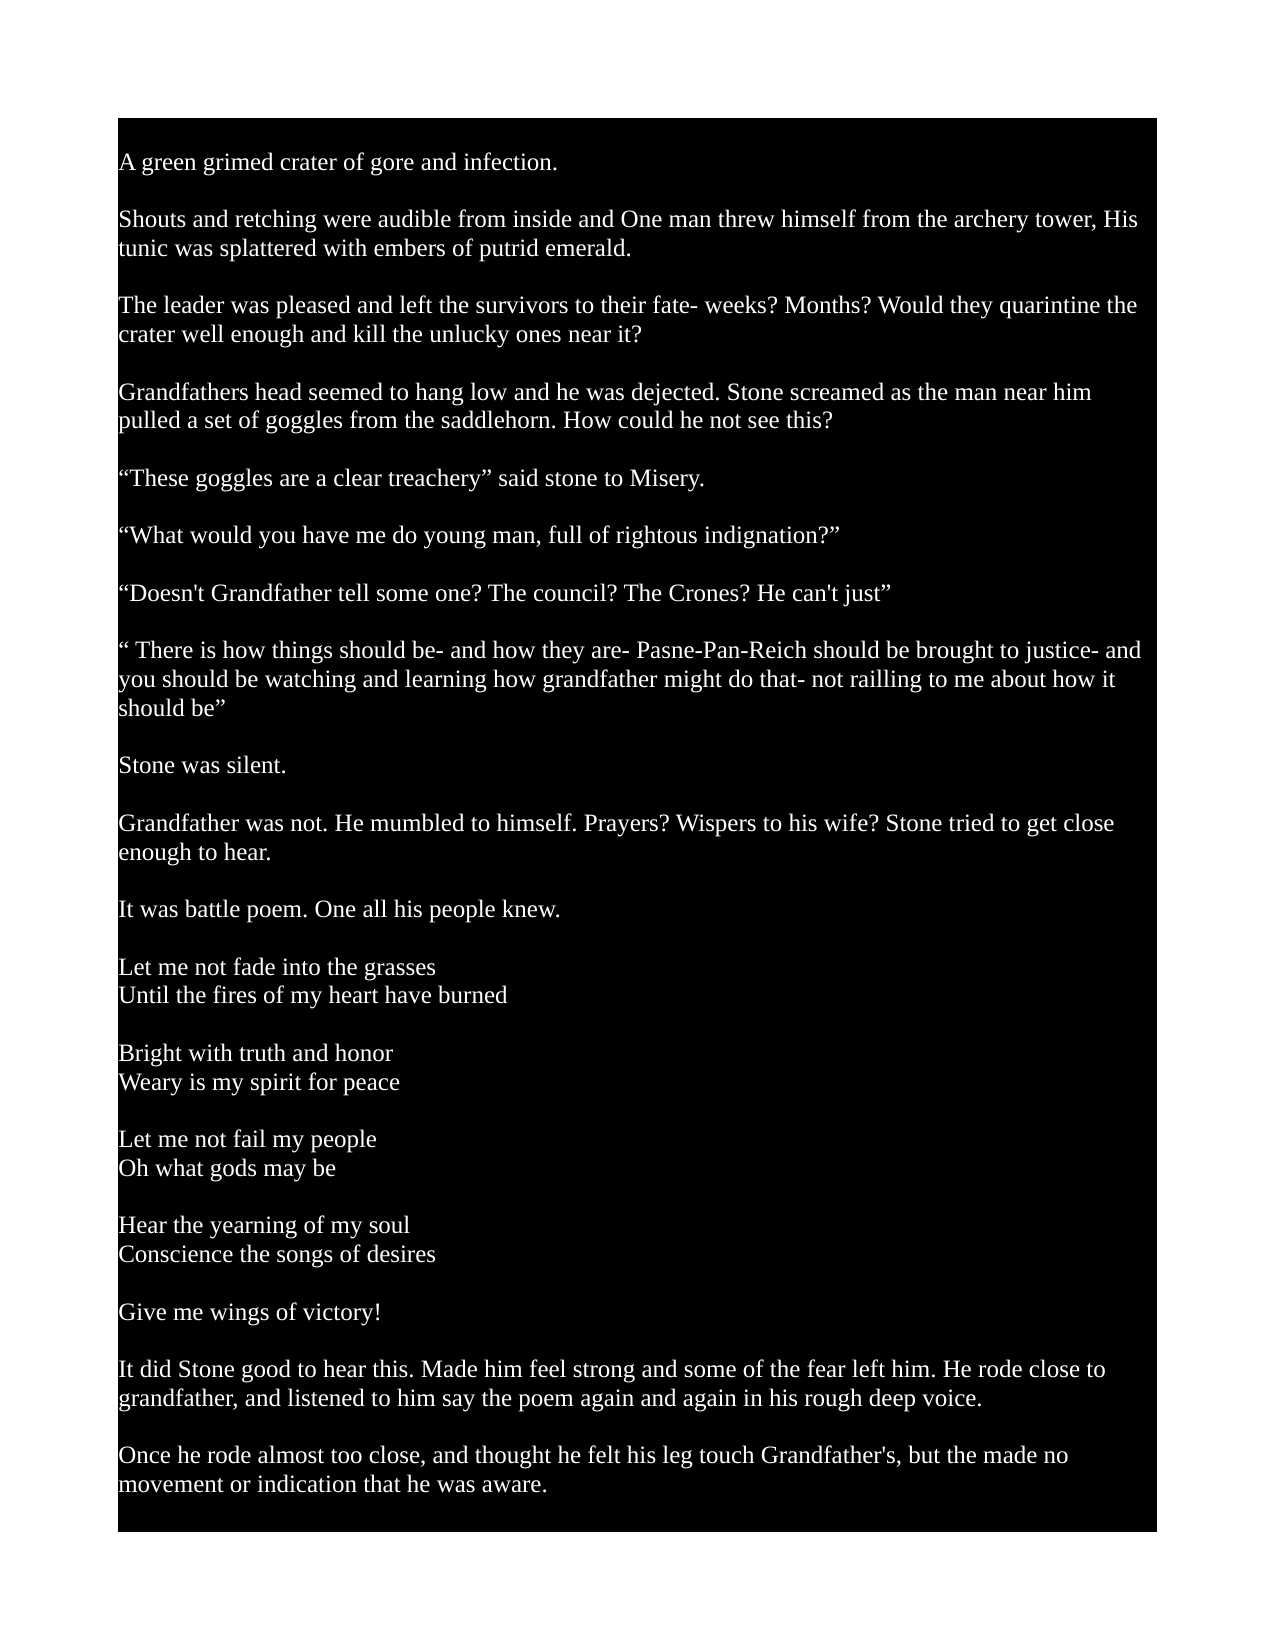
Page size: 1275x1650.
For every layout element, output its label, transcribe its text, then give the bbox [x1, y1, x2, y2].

text Conscience the songs of desires [118, 1239, 1157, 1268]
text The leader was pleased and left the survivors to their fate- weeks? Months? Would they quarintine the crater well enough and kill the unlucky ones near it? [118, 291, 1157, 348]
text It was battle poem. One all his people knew. [118, 894, 1157, 923]
text “These goggles are a clear treachery” said stone to Misery. “What would you have me do young man, full of rightous indignation?” [118, 463, 1157, 549]
text Oh what gods may be [118, 1153, 1157, 1182]
text Stone was silent. Grandfather was not. He mumbled to himself. Prayers? Wispers to his wife? Stone tried to get close enough to hear. [118, 751, 1157, 866]
text A green grimed crater of gore and infection. [118, 147, 1157, 176]
text Let me not fail my people [118, 1124, 1157, 1153]
text Hear the yearning of my soul [118, 1211, 1157, 1239]
text Give me wings of victory! [118, 1297, 1157, 1326]
text Shouts and retching were audible from inside and One man threw himself from the archery tower, His tunic was splattered with embers of putrid emerald. [118, 204, 1157, 262]
text Until the fires of my heart have burned [118, 981, 1157, 1009]
text Let me not fade into the grasses [118, 952, 1157, 981]
text It did Stone good to hear this. Made him feel strong and some of the fear left him. He rode close to grandfather, and listened to him say the poem again and again in his rough deep voice. Once he rode almost too close, and thought he felt his leg touch Grandfather's, but the made no movement or indication that he was aware. [118, 1354, 1157, 1498]
text Grandfathers head seemed to hang low and he was dejected. Stone screamed as the man near him pulled a set of goggles from the saddlehorn. How could he not see this? [118, 377, 1157, 434]
text Weary is my spirit for peace [118, 1067, 1157, 1096]
text “Doesn't Grandfather tell some one? The council? The Crones? He can't just” “ There is how things should be- and how they are- Pasne-Pan-Reich should be brought to justice- and you should be watching and learning how grandfather might do that- not railling to me about how it should be” [118, 578, 1157, 722]
text Bright with truth and honor [118, 1038, 1157, 1067]
